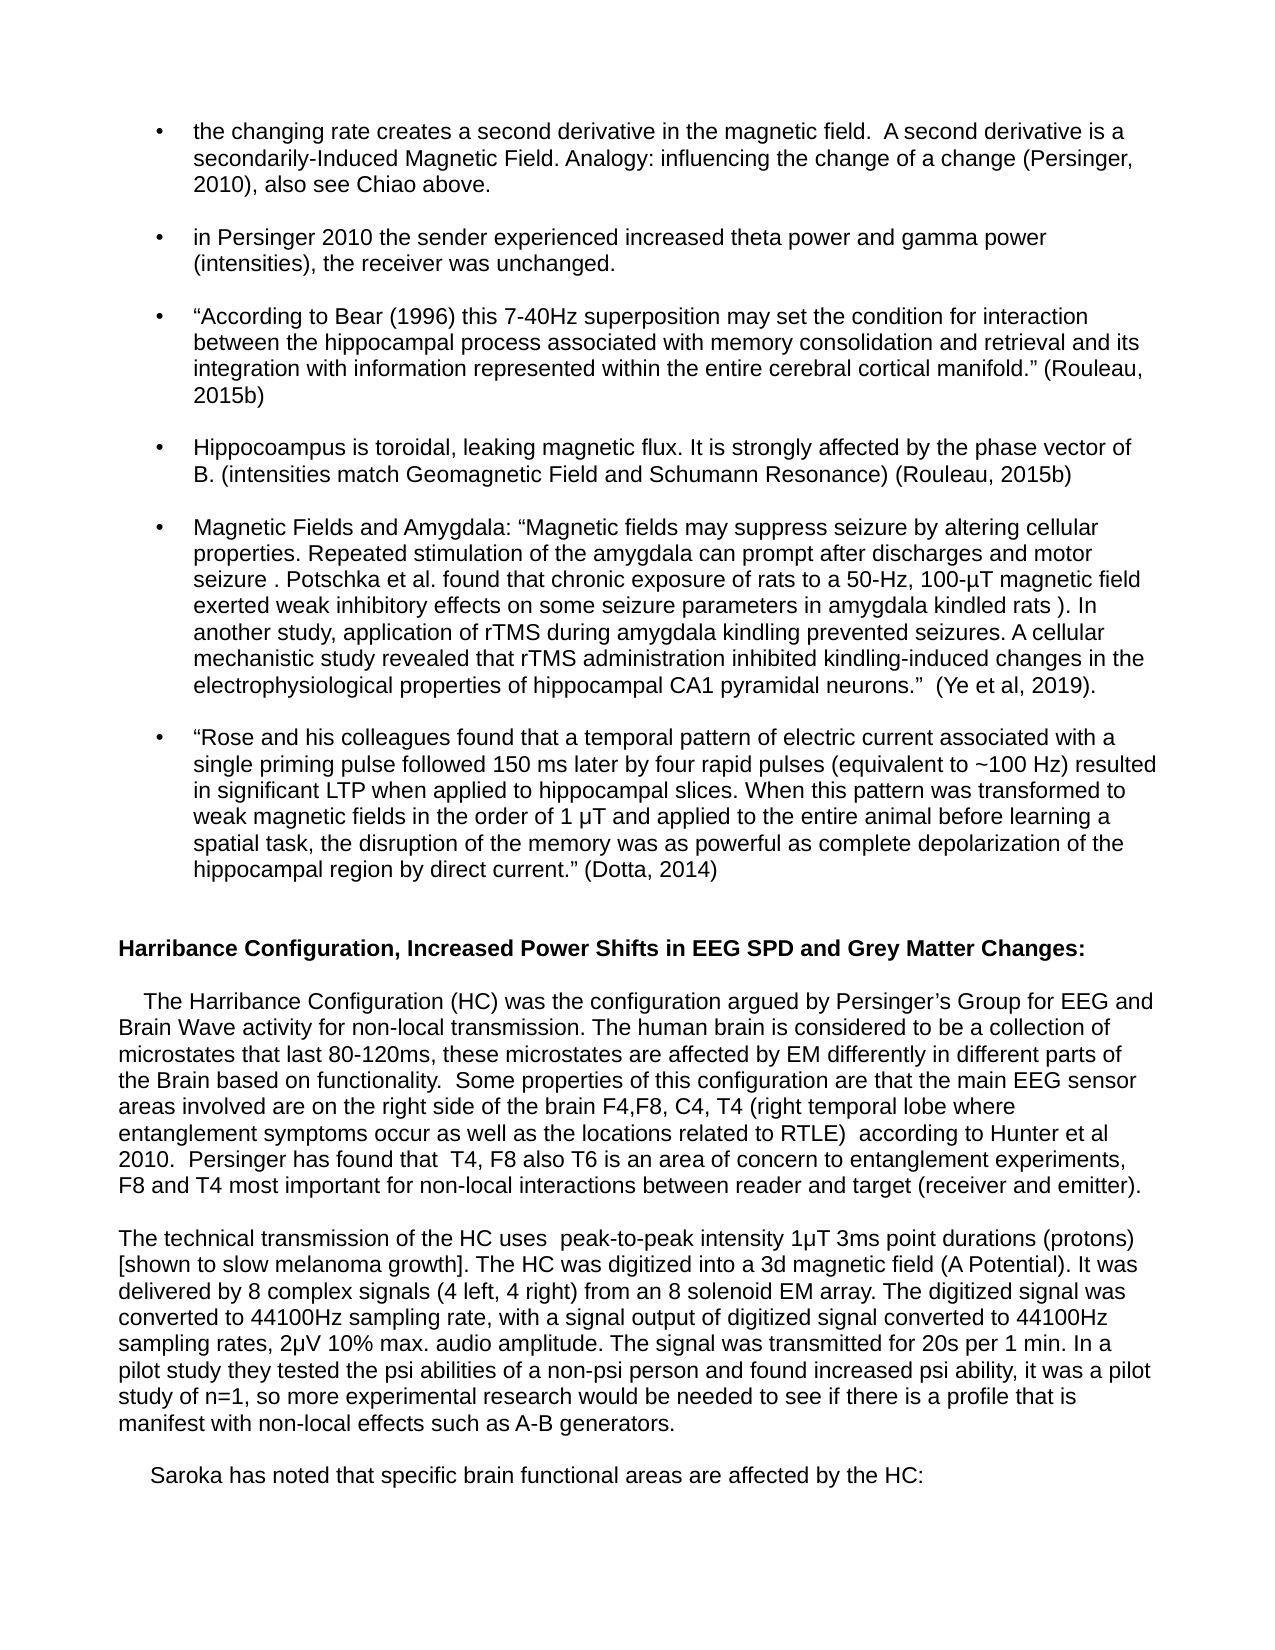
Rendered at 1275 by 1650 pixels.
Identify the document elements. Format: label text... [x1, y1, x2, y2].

text Saroka has noted that specific brain functional areas are affected by the HC: [118, 1462, 1157, 1488]
list in Persinger 2010 the sender experienced increased theta power and gamma power (intensities), the receiver was unchanged. [156, 223, 1157, 276]
list the changing rate creates a second derivative in the magnetic field. A second derivative is a secondarily-Induced Magnetic Field. Analogy: influencing the change of a change (Persinger, 2010), also see Chiao above. [156, 118, 1157, 197]
text The technical transmission of the HC uses peak-to-peak intensity 1μT 3ms point durations (protons) [shown to slow melanoma growth]. The HC was digitized into a 3d magnetic field (A Potential). It was delivered by 8 complex signals (4 left, 4 right) from an 8 solenoid EM array. The digitized signal was converted to 44100Hz sampling rate, with a signal output of digitized signal converted to 44100Hz sampling rates, 2μV 10% max. audio amplitude. The signal was transmitted for 20s per 1 min. In a pilot study they tested the psi abilities of a non-psi person and found increased psi ability, it was a pilot study of n=1, so more experimental research would be needed to see if there is a profile that is manifest with non-local effects such as A-B generators. [118, 1225, 1157, 1436]
text Harribance Configuration, Increased Power Shifts in EEG SPD and Grey Matter Changes: [118, 935, 1157, 961]
list “According to Bear (1996) this 7-40Hz superposition may set the condition for interaction between the hippocampal process associated with memory consolidation and retrieval and its integration with information represented within the entire cerebral cortical manifold.” (Rouleau, 2015b) [156, 303, 1157, 408]
list Hippocoampus is toroidal, leaking magnetic flux. It is strongly affected by the phase vector of B. (intensities match Geomagnetic Field and Schumann Resonance) (Rouleau, 2015b) [156, 434, 1157, 487]
list Magnetic Fields and Amygdala: “Magnetic fields may suppress seizure by altering cellular properties. Repeated stimulation of the amygdala can prompt after discharges and motor seizure . Potschka et al. found that chronic exposure of rats to a 50-Hz, 100-µT magnetic field exerted weak inhibitory effects on some seizure parameters in amygdala kindled rats ). In another study, application of rTMS during amygdala kindling prevented seizures. A cellular mechanistic study revealed that rTMS administration inhibited kindling-induced changes in the electrophysiological properties of hippocampal CA1 pyramidal neurons.” (Ye et al, 2019). [156, 513, 1157, 698]
text The Harribance Configuration (HC) was the configuration argued by Persinger’s Group for EEG and Brain Wave activity for non-local transmission. The human brain is considered to be a collection of microstates that last 80-120ms, these microstates are affected by EM differently in different parts of the Brain based on functionality. Some properties of this configuration are that the main EEG sensor areas involved are on the right side of the brain F4,F8, C4, T4 (right temporal lobe where entanglement symptoms occur as well as the locations related to RTLE) according to Hunter et al 2010. Persinger has found that T4, F8 also T6 is an area of concern to entanglement experiments, F8 and T4 most important for non-local interactions between reader and target (receiver and emitter). [118, 988, 1157, 1199]
list “Rose and his colleagues found that a temporal pattern of electric current associated with a single priming pulse followed 150 ms later by four rapid pulses (equivalent to ~100 Hz) resulted in significant LTP when applied to hippocampal slices. When this pattern was transformed to weak magnetic fields in the order of 1 μT and applied to the entire animal before learning a spatial task, the disruption of the memory was as powerful as complete depolarization of the hippocampal region by direct current.” (Dotta, 2014) [156, 724, 1157, 882]
